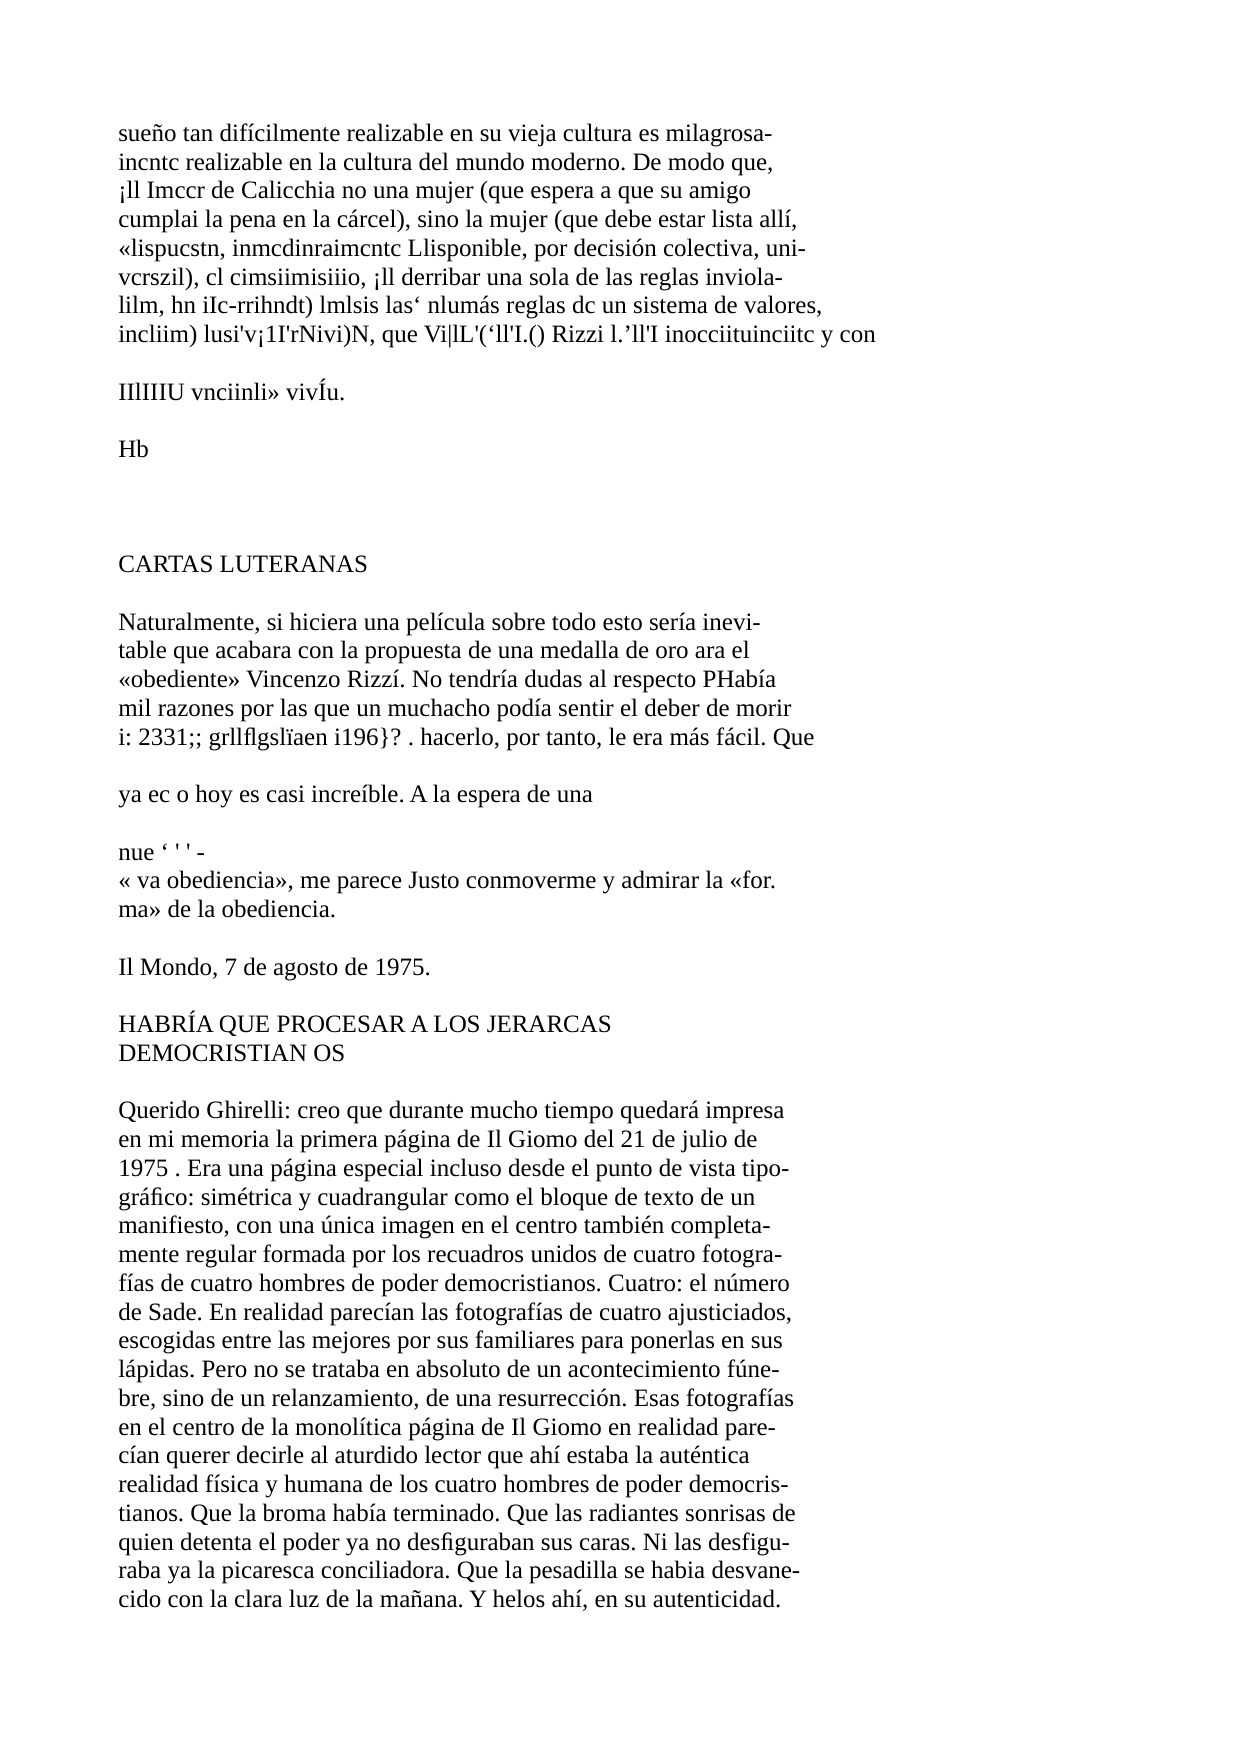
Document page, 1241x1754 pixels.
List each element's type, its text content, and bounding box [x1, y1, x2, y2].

text «obediente» Vincenzo Rizzí. No tendría dudas al respecto PHabía [118, 664, 1122, 693]
text realidad física y humana de los cuatro hombres de poder democris- [118, 1469, 1122, 1498]
text en mi memoria la primera página de Il Giomo del 21 de julio de [118, 1124, 1122, 1153]
text HABRÍA QUE PROCESAR A LOS JERARCAS [118, 1009, 1122, 1038]
text gráﬁco: simétrica y cuadrangular como el bloque de texto de un [118, 1182, 1122, 1211]
text sueño tan difícilmente realizable en su vieja cultura es milagrosa- [118, 118, 1122, 147]
text mente regular formada por los recuadros unidos de cuatro fotogra- [118, 1239, 1122, 1268]
text bre, sino de un relanzamiento, de una resurrección. Esas fotografías [118, 1383, 1122, 1412]
text manifiesto, con una única imagen en el centro también completa- [118, 1211, 1122, 1239]
text « va obediencia», me parece Justo conmoverme y admirar la «for. [118, 866, 1122, 894]
text DEMOCRISTIAN OS [118, 1038, 1122, 1067]
text en el centro de la monolítica página de Il Giomo en realidad pare- [118, 1412, 1122, 1441]
text ya ec o hoy es casi increíble. A la espera de una [118, 779, 1122, 808]
text cumplai la pena en la cárcel), sino la mujer (que debe estar lista allí, [118, 204, 1122, 233]
text Querido Ghirelli: creo que durante mucho tiempo quedará impresa [118, 1096, 1122, 1124]
text cían querer decirle al aturdido lector que ahí estaba la auténtica [118, 1441, 1122, 1469]
text «lispucstn, inmcdinraimcntc Llisponible, por decisión colectiva, uni- [118, 233, 1122, 262]
text Hb [118, 434, 1122, 463]
text Il Mondo, 7 de agosto de 1975. [118, 952, 1122, 981]
text lilm, hn iIc-rrihndt) lmlsis las‘ nlumás reglas dc un sistema de valores, [118, 291, 1122, 319]
text 1975 . Era una página especial incluso desde el punto de vista tipo- [118, 1153, 1122, 1182]
text IIlIIIU vnciinli» vivÍu. [118, 377, 1122, 406]
text lápidas. Pero no se trataba en absoluto de un acontecimiento fúne- [118, 1354, 1122, 1383]
text Naturalmente, si hiciera una película sobre todo esto sería inevi- [118, 607, 1122, 636]
text tianos. Que la broma había terminado. Que las radiantes sonrisas de [118, 1498, 1122, 1527]
text i: 2331;; grllﬂgslïaen i196}? . hacerlo, por tanto, le era más fácil. Que [118, 722, 1122, 751]
text de Sade. En realidad parecían las fotografías de cuatro ajusticiados, [118, 1297, 1122, 1326]
text CARTAS LUTERANAS [118, 549, 1122, 578]
text mil razones por las que un muchacho podía sentir el deber de morir [118, 693, 1122, 722]
text fías de cuatro hombres de poder democristianos. Cuatro: el número [118, 1268, 1122, 1297]
text incntc realizable en la cultura del mundo moderno. De modo que, [118, 147, 1122, 176]
text nue ‘ ' ' - [118, 837, 1122, 866]
text ¡ll Imccr de Calicchia no una mujer (que espera a que su amigo [118, 176, 1122, 204]
text raba ya la picaresca conciliadora. Que la pesadilla se habia desvane- [118, 1556, 1122, 1584]
text vcrszil), cl cimsiimisiiio, ¡ll derribar una sola de las reglas inviola- [118, 262, 1122, 291]
text quien detenta el poder ya no desﬁguraban sus caras. Ni las desfigu- [118, 1527, 1122, 1556]
text ma» de la obediencia. [118, 894, 1122, 923]
text cido con la clara luz de la mañana. Y helos ahí, en su autenticidad. [118, 1584, 1122, 1613]
text table que acabara con la propuesta de una medalla de oro ara el [118, 636, 1122, 664]
text escogidas entre las mejores por sus familiares para ponerlas en sus [118, 1326, 1122, 1354]
text incliim) lusi'v¡1I'rNivi)N, que Vi|lL'(‘ll'I.() Rizzi l.’ll'I inocciituinciitc y con [118, 319, 1122, 348]
